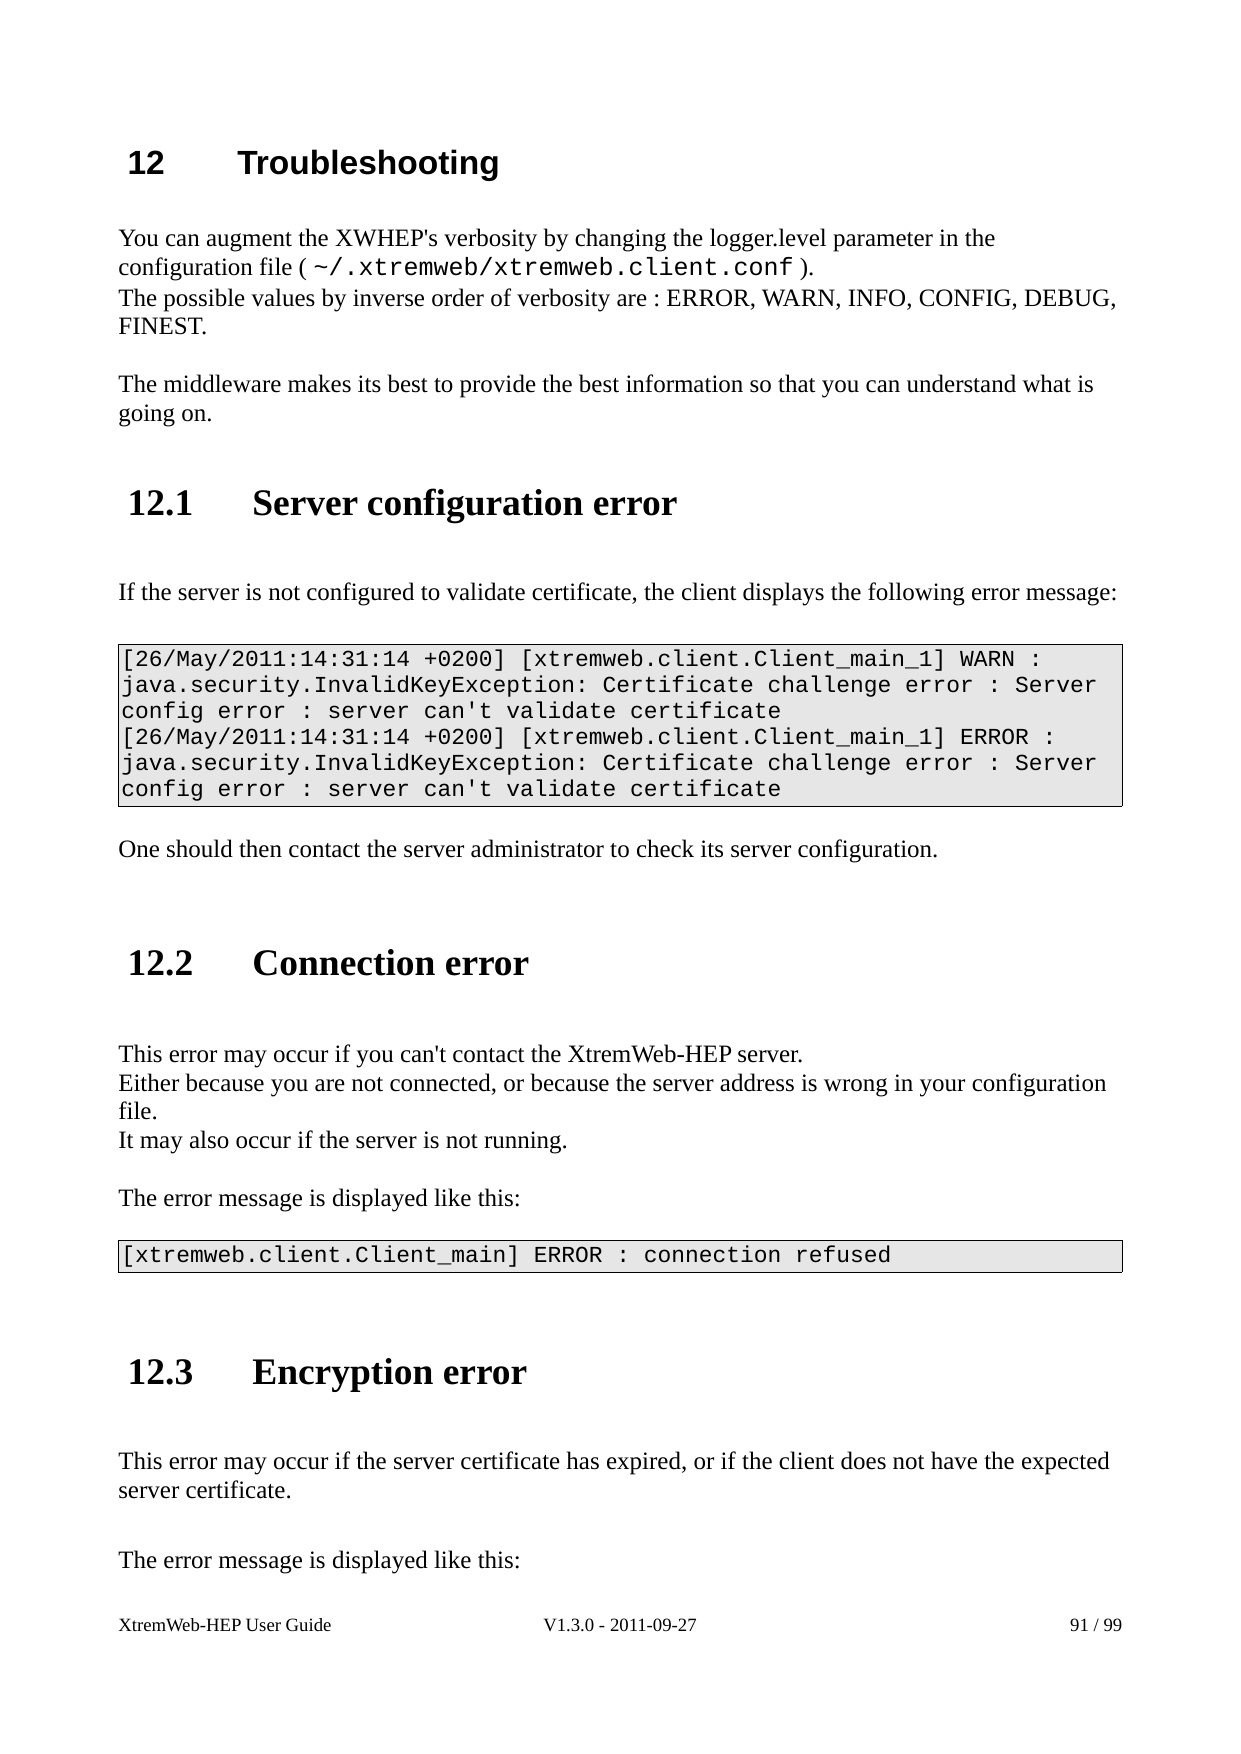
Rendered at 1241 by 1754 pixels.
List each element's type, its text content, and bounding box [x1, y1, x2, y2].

text One should then contact the server administrator to check its server configuration. [118, 834, 1122, 863]
text [xtremweb.client.Client_main] ERROR : connection refused [119, 1241, 1122, 1272]
subtitle Connection error [118, 940, 1122, 1026]
text The error message is displayed like this: [118, 1183, 1122, 1211]
text This error may occur if you can't contact the XtremWeb-HEP server. [118, 1039, 1122, 1068]
text If the server is not configured to validate certificate, the client displays the following error message: [118, 577, 1122, 606]
subtitle Server configuration error [118, 480, 1122, 523]
text Either because you are not connected, or because the server address is wrong in your configuration file. [118, 1068, 1122, 1125]
text The error message is displayed like this: [118, 1545, 1122, 1573]
text The middleware makes its best to provide the best information so that you can understand what is going on. [118, 369, 1122, 426]
text [26/May/2011:14:31:14 +0200] [xtremweb.client.Client_main_1] WARN : java.security.InvalidKeyException: Certificate challenge error : Server config error : server can't validate certificate [119, 645, 1122, 722]
text It may also occur if the server is not running. [118, 1125, 1122, 1154]
text The possible values by inverse order of verbosity are : ERROR, WARN, INFO, CONFIG, DEBUG, FINEST. [118, 283, 1122, 369]
text This error may occur if the server certificate has expired, or if the client does not have the expected server certificate. [118, 1446, 1122, 1503]
subtitle Troubleshooting [118, 143, 1122, 182]
subtitle Encryption error [118, 1349, 1122, 1392]
text You can augment the XWHEP's verbosity by changing the logger.level parameter in the configuration file ( ~/.xtremweb/xtremweb.client.conf ). [118, 223, 1122, 283]
text [26/May/2011:14:31:14 +0200] [xtremweb.client.Client_main_1] ERROR : java.security.InvalidKeyException: Certificate challenge error : Server config error : server can't validate certificate [119, 722, 1122, 806]
